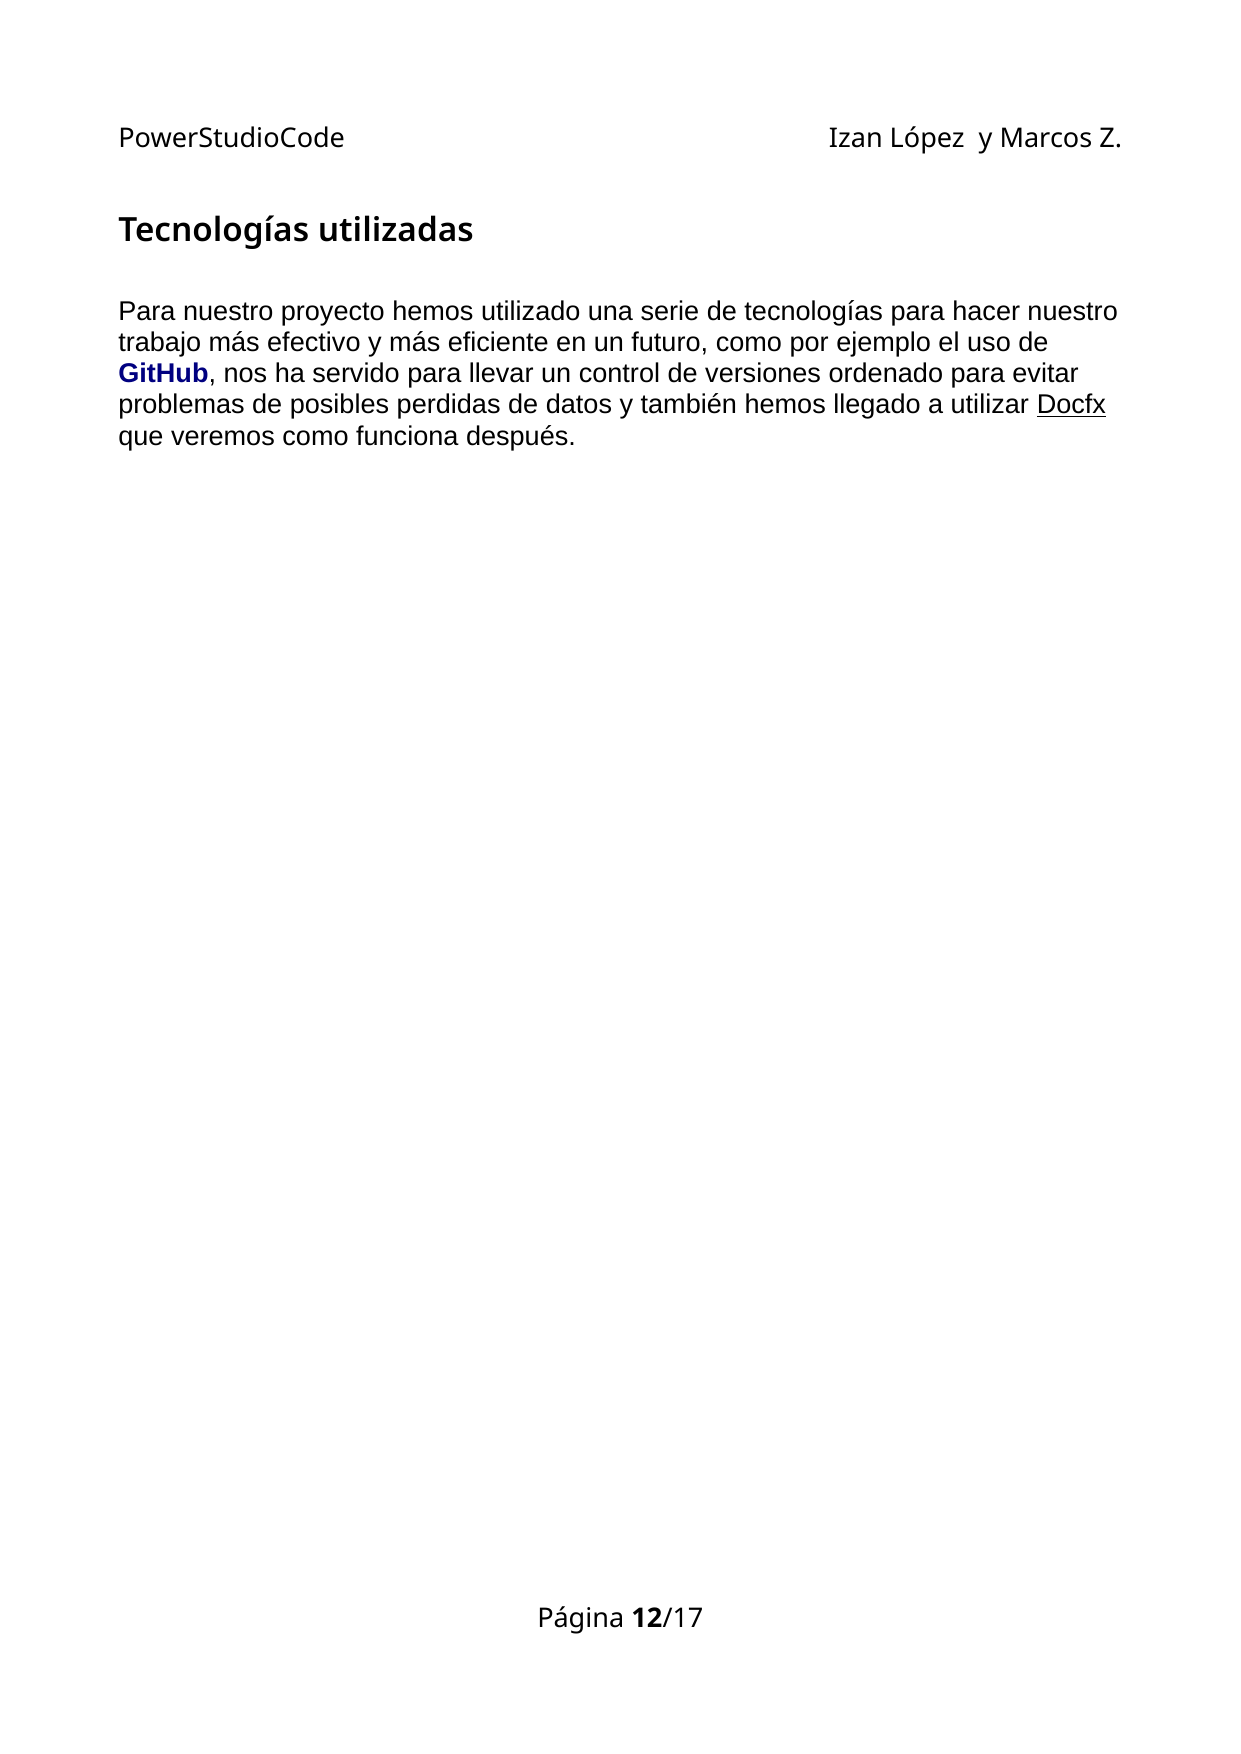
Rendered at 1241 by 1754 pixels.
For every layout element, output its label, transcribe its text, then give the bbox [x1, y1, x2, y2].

text Para nuestro proyecto hemos utilizado una serie de tecnologías para hacer nuestro trabajo más efectivo y más eficiente en un futuro, como por ejemplo el uso de GitHub, nos ha servido para llevar un control de versiones ordenado para evitar problemas de posibles perdidas de datos y también hemos llegado a utilizar Docfx que veremos como funciona después. [118, 294, 1122, 451]
subtitle Tecnologías utilizadas [118, 205, 1122, 251]
